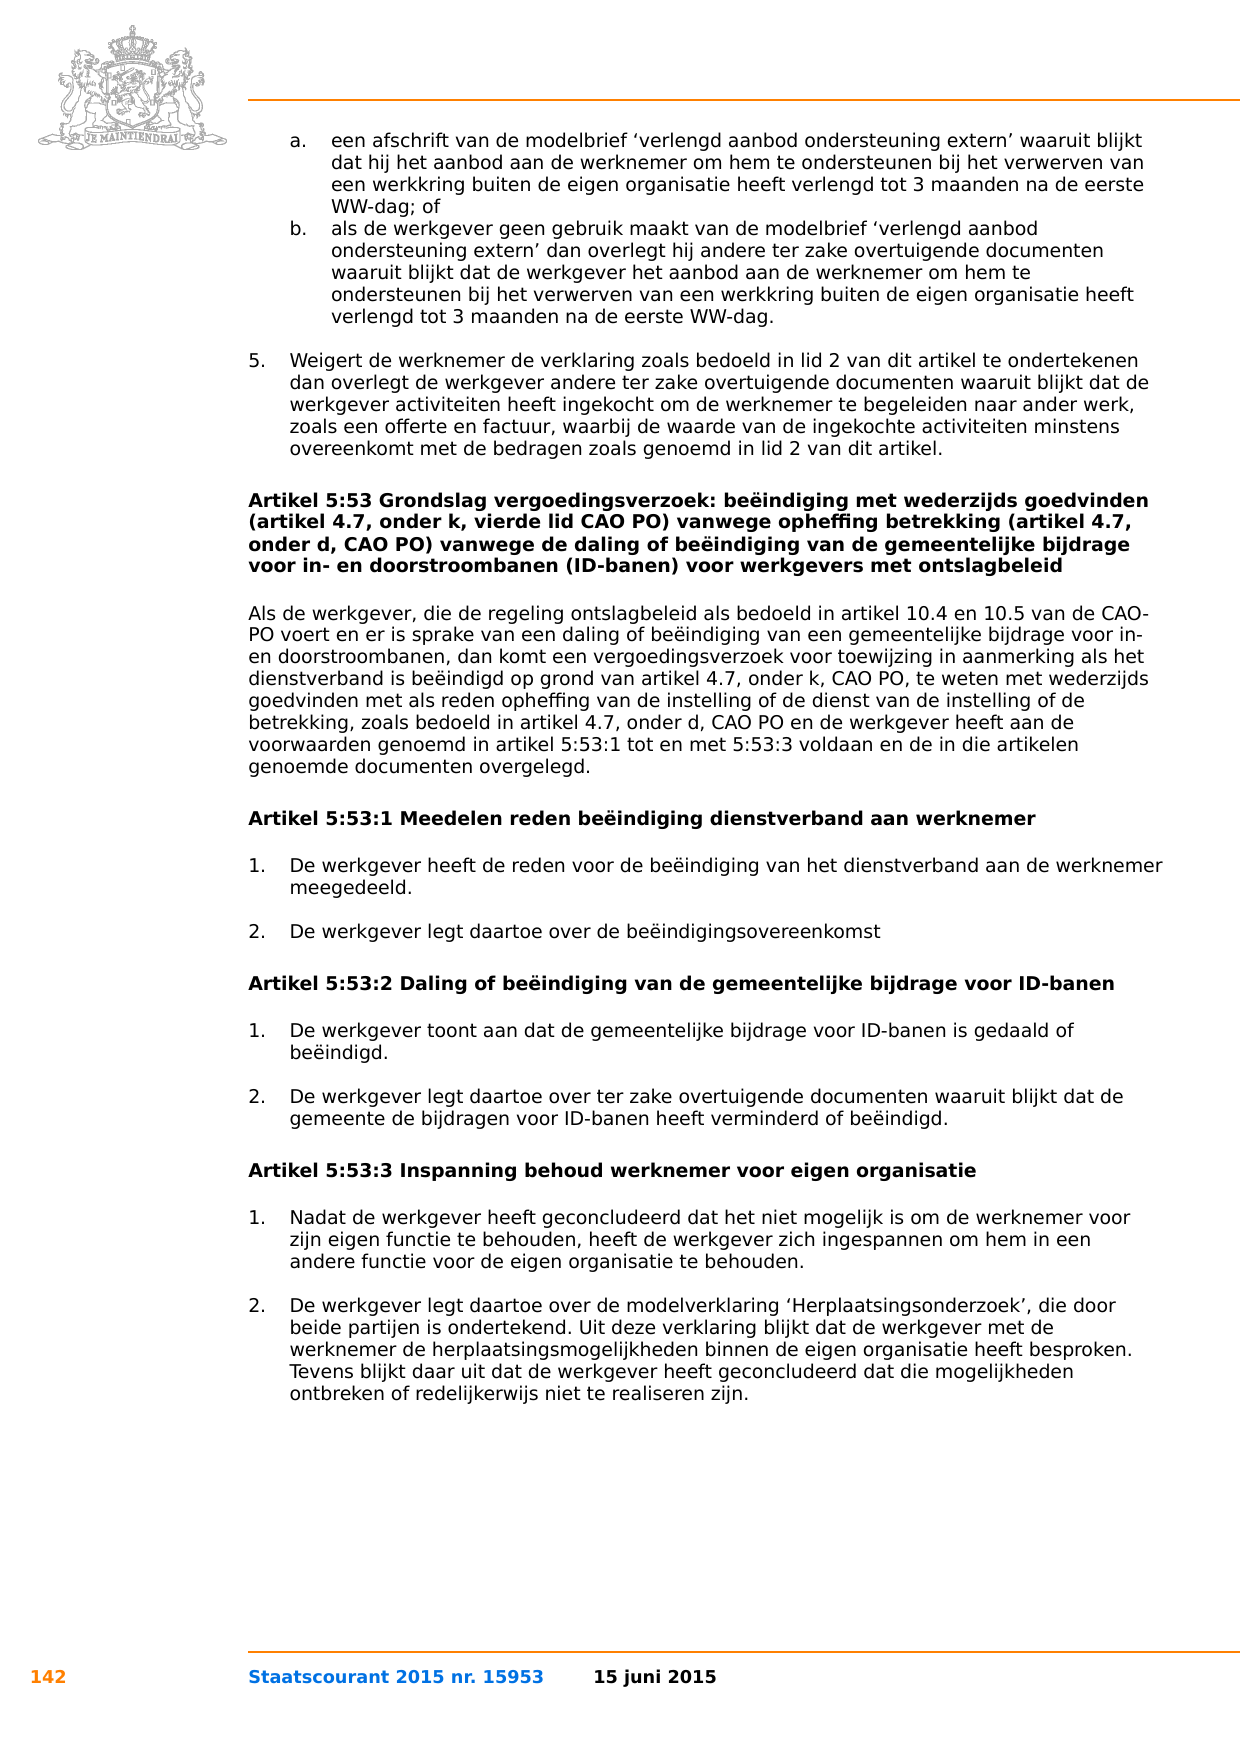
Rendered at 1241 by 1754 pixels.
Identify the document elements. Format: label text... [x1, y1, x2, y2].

subtitle Artikel 5:53 Grondslag vergoedingsverzoek: beëindiging met wederzijds goedvinden (artikel 4.7, onder k, vierde lid CAO PO) vanwege opheffing betrekking (artikel 4.7, onder d, CAO PO) vanwege de daling of beëindiging van de gemeentelijke bijdrage voor in- en doorstroombanen (ID-banen) voor werkgevers met ontslagbeleid [248, 489, 1163, 577]
picture [38, 25, 227, 150]
subtitle Artikel 5:53:1 Meedelen reden beëindiging dienstverband aan werknemer [248, 808, 1163, 830]
text 2. De werkgever legt daartoe over ter zake overtuigende documenten waaruit blijkt dat de gemeente de bijdragen voor ID-banen heeft verminderd of beëindigd. [248, 1086, 1163, 1130]
text 2. De werkgever legt daartoe over de modelverklaring ‘Herplaatsingsonderzoek’, die door beide partijen is ondertekend. Uit deze verklaring blijkt dat de werkgever met de werknemer de herplaatsingsmogelijkheden binnen de eigen organisatie heeft besproken. Tevens blijkt daar uit dat de werkgever heeft geconcludeerd dat die mogelijkheden ontbreken of redelijkerwijs niet te realiseren zijn. [248, 1294, 1163, 1404]
subtitle Artikel 5:53:3 Inspanning behoud werknemer voor eigen organisatie [248, 1160, 1163, 1182]
text a. een afschrift van de modelbrief ‘verlengd aanbod ondersteuning extern’ waaruit blijkt dat hij het aanbod aan de werknemer om hem te ondersteunen bij het verwerven van een werkkring buiten de eigen organisatie heeft verlengd tot 3 maanden na de eerste WW-dag; of [289, 130, 1163, 218]
text 1. De werkgever heeft de reden voor de beëindiging van het dienstverband aan de werknemer meegedeeld. [248, 855, 1163, 899]
subtitle Artikel 5:53:2 Daling of beëindiging van de gemeentelijke bijdrage voor ID-banen [248, 973, 1163, 995]
text 1. De werkgever toont aan dat de gemeentelijke bijdrage voor ID-banen is gedaald of beëindigd. [248, 1020, 1163, 1064]
text 2. De werkgever legt daartoe over de beëindigingsovereenkomst [248, 921, 1163, 943]
text Als de werkgever, die de regeling ontslagbeleid als bedoeld in artikel 10.4 en 10.5 van de CAO-PO voert en er is sprake van een daling of beëindiging van een gemeentelijke bijdrage voor in- en doorstroombanen, dan komt een vergoedingsverzoek voor toewijzing in aanmerking als het dienstverband is beëindigd op grond van artikel 4.7, onder k, CAO PO, te weten met wederzijds goedvinden met als reden opheffing van de instelling of de dienst van de instelling of de betrekking, zoals bedoeld in artikel 4.7, onder d, CAO PO en de werkgever heeft aan de voorwaarden genoemd in artikel 5:53:1 tot en met 5:53:3 voldaan en de in die artikelen genoemde documenten overgelegd. [248, 602, 1163, 778]
text b. als de werkgever geen gebruik maakt van de modelbrief ‘verlengd aanbod ondersteuning extern’ dan overlegt hij andere ter zake overtuigende documenten waaruit blijkt dat de werkgever het aanbod aan de werknemer om hem te ondersteunen bij het verwerven van een werkkring buiten de eigen organisatie heeft verlengd tot 3 maanden na de eerste WW-dag. [289, 218, 1163, 328]
text 1. Nadat de werkgever heeft geconcludeerd dat het niet mogelijk is om de werknemer voor zijn eigen functie te behouden, heeft de werkgever zich ingespannen om hem in een andere functie voor de eigen organisatie te behouden. [248, 1207, 1163, 1273]
text 5. Weigert de werknemer de verklaring zoals bedoeld in lid 2 van dit artikel te ondertekenen dan overlegt de werkgever andere ter zake overtuigende documenten waaruit blijkt dat de werkgever activiteiten heeft ingekocht om de werknemer te begeleiden naar ander werk, zoals een offerte en factuur, waarbij de waarde van de ingekochte activiteiten minstens overeenkomt met de bedragen zoals genoemd in lid 2 van dit artikel. [248, 349, 1163, 459]
